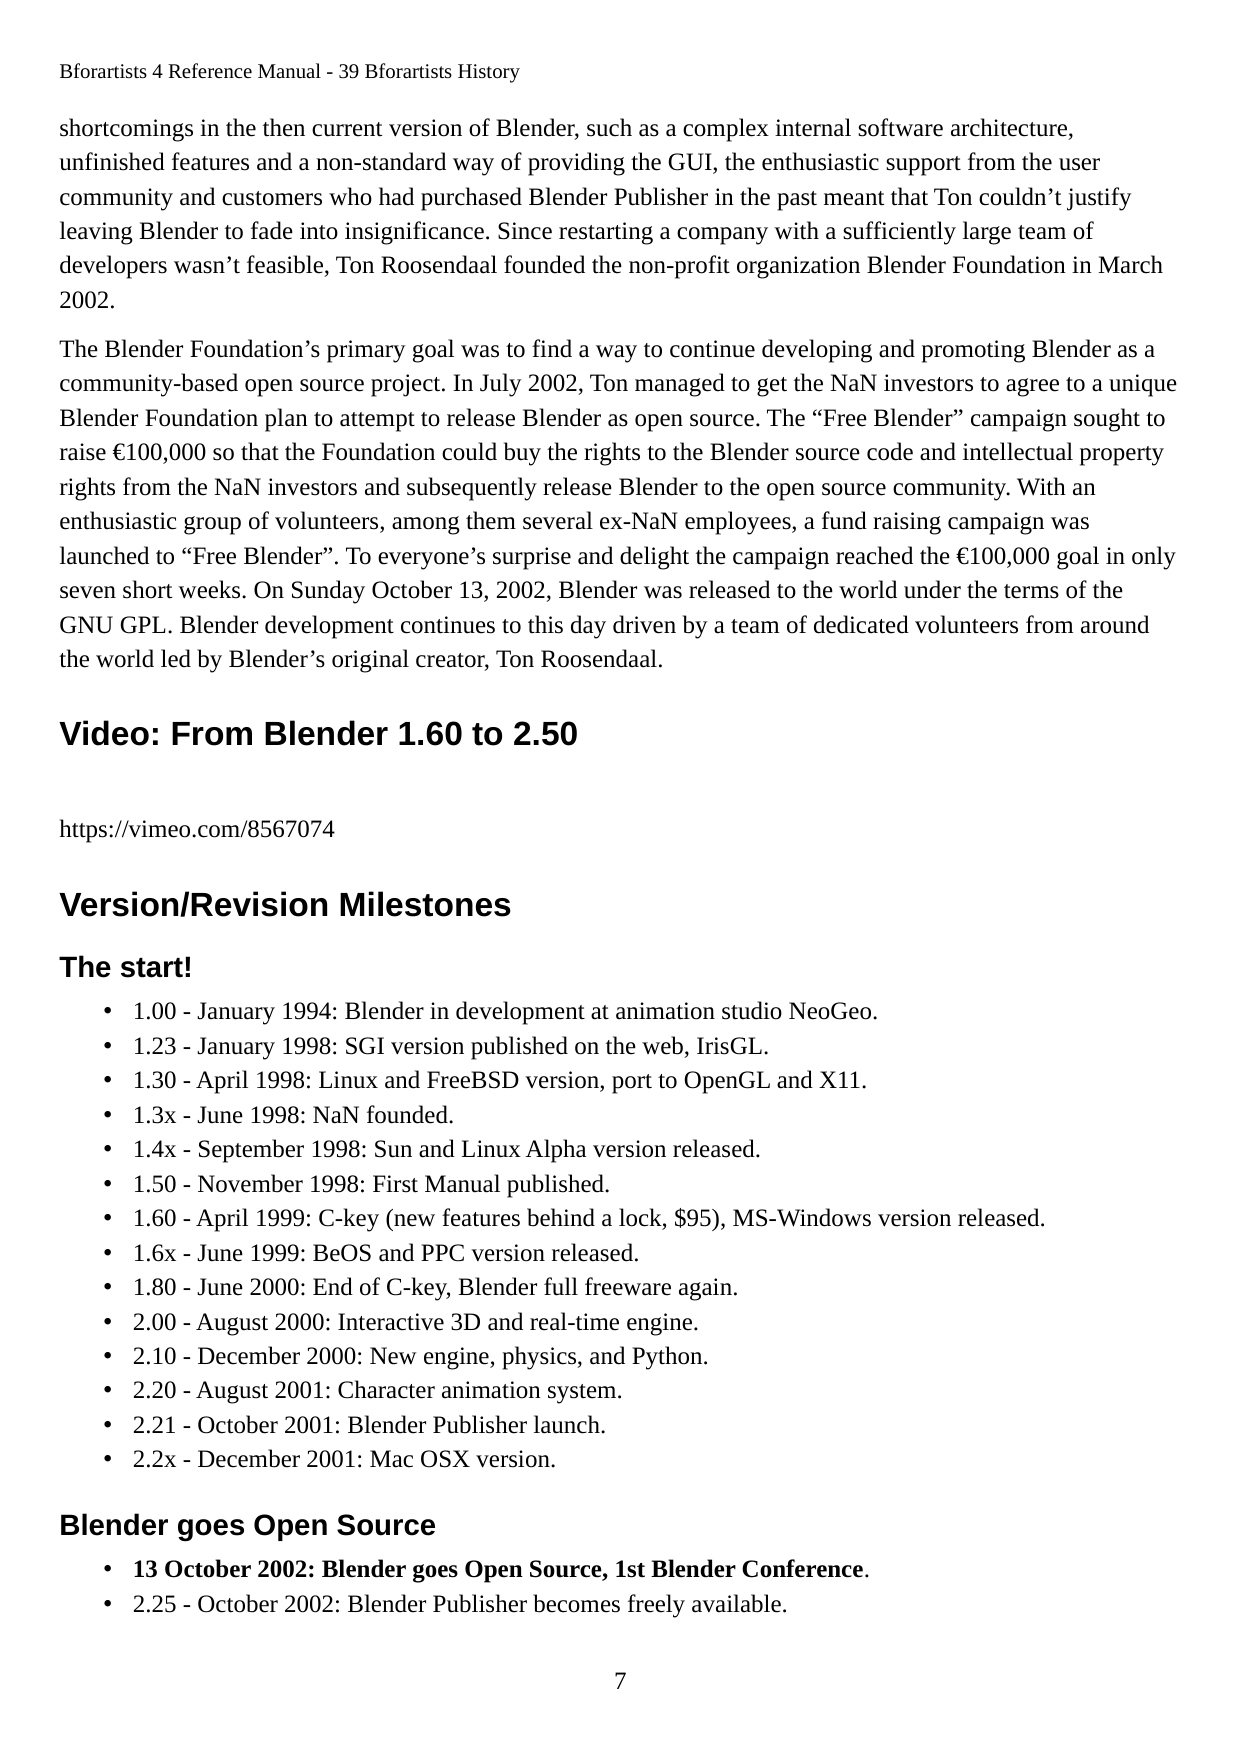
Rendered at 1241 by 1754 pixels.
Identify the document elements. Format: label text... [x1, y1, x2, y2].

list 2.2x - December 2001: Mac OSX version. [103, 1444, 1181, 1473]
list 2.10 - December 2000: New engine, physics, and Python. [103, 1341, 1181, 1370]
list 1.6x - June 1999: BeOS and PPC version released. [103, 1238, 1181, 1266]
list 1.4x - September 1998: Sun and Linux Alpha version released. [103, 1134, 1181, 1163]
list 1.80 - June 2000: End of C-key, Blender full freeware again. [103, 1272, 1181, 1301]
list 13 October 2002: Blender goes Open Source, 1st Blender Conference. [103, 1554, 1181, 1583]
subtitle Blender goes Open Source [59, 1508, 1181, 1542]
list 1.3x - June 1998: NaN founded. [103, 1100, 1181, 1128]
list 2.20 - August 2001: Character animation system. [103, 1376, 1181, 1404]
text The Blender Foundation’s primary goal was to find a way to continue developing and promoting Blender as a community-based open source project. In July 2002, Ton managed to get the NaN investors to agree to a unique Blender Foundation plan to attempt to release Blender as open source. The “Free Blender” campaign sought to raise €100,000 so that the Foundation could buy the rights to the Blender source code and intellectual property rights from the NaN investors and subsequently release Blender to the open source community. With an enthusiastic group of volunteers, among them several ex-NaN employees, a fund raising campaign was launched to “Free Blender”. To everyone’s surprise and delight the campaign reached the €100,000 goal in only seven short weeks. On Sunday October 13, 2002, Blender was released to the world under the terms of the GNU GPL. Blender development continues to this day driven by a team of dedicated volunteers from around the world led by Blender’s original creator, Ton Roosendaal. [59, 334, 1181, 673]
subtitle Version/Revision Milestones [59, 884, 1181, 923]
list 1.50 - November 1998: First Manual published. [103, 1169, 1181, 1197]
text https://vimeo.com/8567074 [59, 814, 1181, 843]
list 1.30 - April 1998: Linux and FreeBSD version, port to OpenGL and X11. [103, 1065, 1181, 1094]
list 1.00 - January 1994: Blender in development at animation studio NeoGeo. [103, 996, 1181, 1025]
list 2.21 - October 2001: Blender Publisher launch. [103, 1410, 1181, 1439]
list 1.60 - April 1999: C-key (new features behind a lock, $95), MS-Windows version released. [103, 1203, 1181, 1232]
subtitle The start! [59, 950, 1181, 984]
list 2.25 - October 2002: Blender Publisher becomes freely available. [103, 1589, 1181, 1618]
list 2.00 - August 2000: Interactive 3D and real-time engine. [103, 1307, 1181, 1335]
text shortcomings in the then current version of Blender, such as a complex internal software architecture, unfinished features and a non-standard way of providing the GUI, the enthusiastic support from the user community and customers who had purchased Blender Publisher in the past meant that Ton couldn’t justify leaving Blender to fade into insignificance. Since restarting a company with a sufficiently large team of developers wasn’t feasible, Ton Roosendaal founded the non-profit organization Blender Foundation in March 2002. [59, 113, 1181, 314]
list 1.23 - January 1998: SGI version published on the web, IrisGL. [103, 1031, 1181, 1059]
subtitle Video: From Blender 1.60 to 2.50 [59, 714, 1181, 753]
